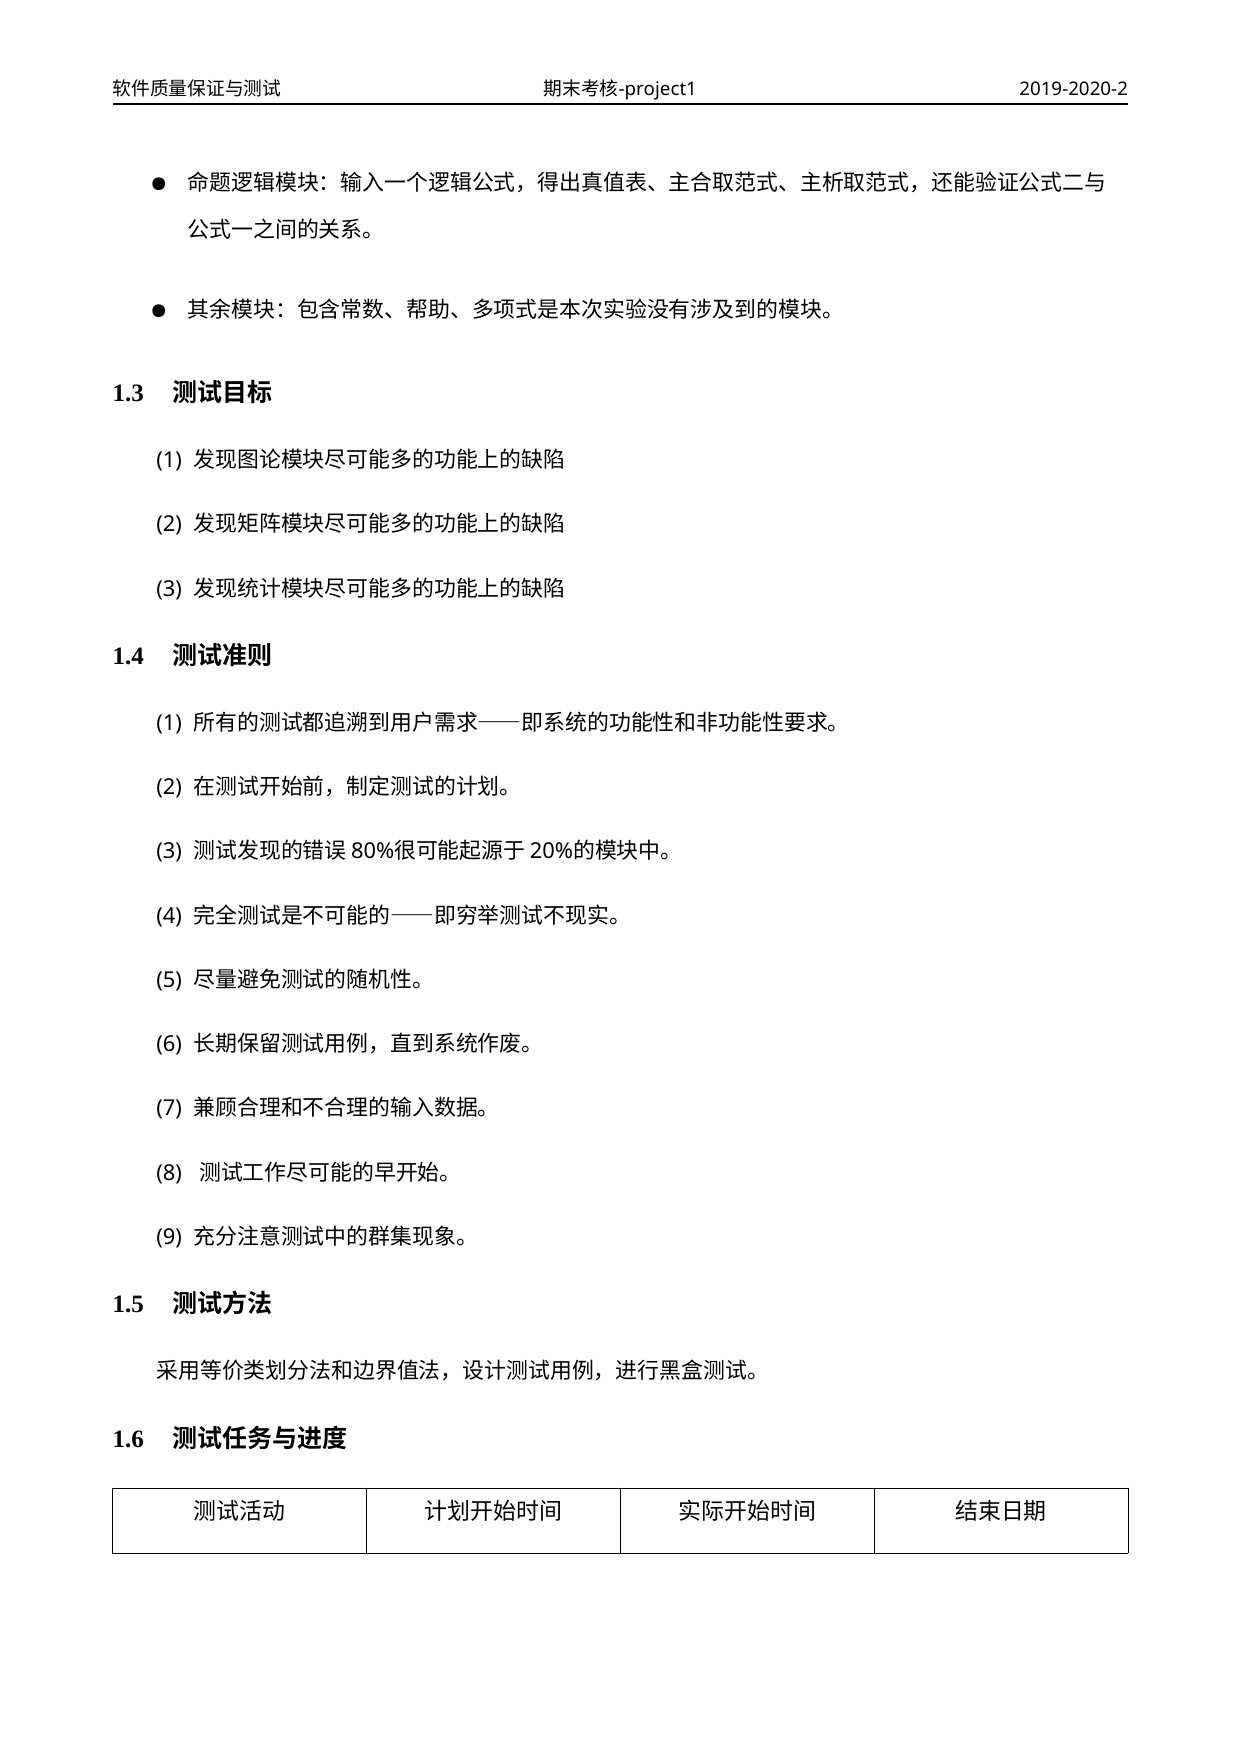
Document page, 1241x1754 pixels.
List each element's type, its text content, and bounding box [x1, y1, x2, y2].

list 命题逻辑模块：输入一个逻辑公式，得出真值表、主合取范式、主析取范式，还能验证公式二与公式一之间的关系。 [150, 164, 1128, 244]
list 完全测试是不可能的——即穷举测试不现实。 [112, 898, 1128, 929]
list 发现图论模块尽可能多的功能上的缺陷 [112, 442, 1128, 474]
list 在测试开始前，制定测试的计划。 [112, 769, 1128, 801]
table_header 实际开始时间 [621, 1489, 874, 1553]
list 所有的测试都追溯到用户需求——即系统的功能性和非功能性要求。 [112, 705, 1128, 737]
subtitle 测试方法 [112, 1283, 1128, 1321]
list 充分注意测试中的群集现象。 [112, 1219, 1128, 1251]
text 采用等价类划分法和边界值法，设计测试用例，进行黑盒测试。 [112, 1353, 1128, 1385]
list 长期保留测试用例，直到系统作废。 [112, 1026, 1128, 1058]
list 其余模块：包含常数、帮助、多项式是本次实验没有涉及到的模块。 [150, 292, 1128, 324]
list 发现统计模块尽可能多的功能上的缺陷 [112, 571, 1128, 602]
list 测试工作尽可能的早开始。 [112, 1155, 1128, 1186]
table_header 计划开始时间 [367, 1489, 620, 1553]
list 发现矩阵模块尽可能多的功能上的缺陷 [112, 506, 1128, 538]
subtitle 测试任务与进度 [112, 1417, 1128, 1455]
subtitle 测试准则 [112, 635, 1128, 672]
table_header 测试活动 [113, 1489, 366, 1553]
list 兼顾合理和不合理的输入数据。 [112, 1090, 1128, 1122]
list 尽量避免测试的随机性。 [112, 962, 1128, 994]
subtitle 测试目标 [112, 372, 1128, 409]
table_header 结束日期 [875, 1489, 1128, 1553]
list 测试发现的错误80%很可能起源于20%的模块中。 [112, 833, 1128, 865]
